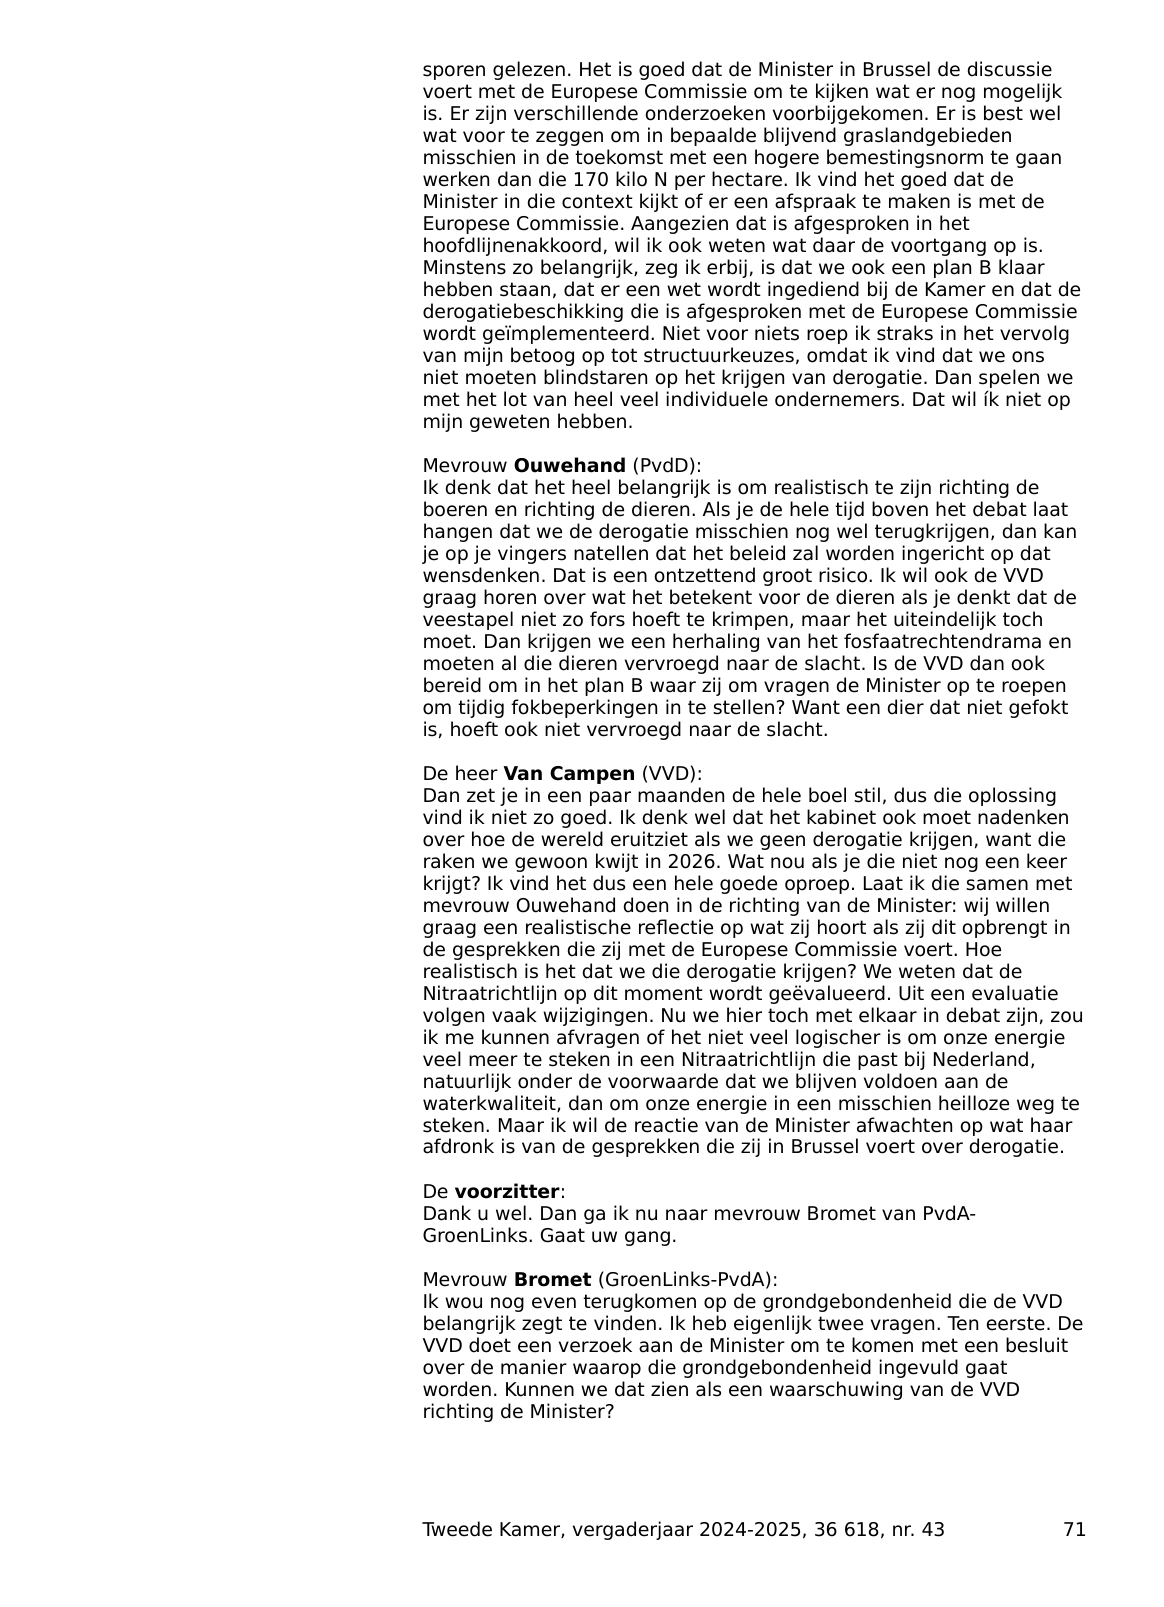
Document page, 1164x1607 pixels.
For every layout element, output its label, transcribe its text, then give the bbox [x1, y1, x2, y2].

text De voorzitter: [422, 1181, 1087, 1203]
text Mevrouw Bromet (GroenLinks-PvdA): [422, 1269, 1087, 1291]
text Ik wou nog even terugkomen op de grondgebondenheid die de VVD belangrijk zegt te vinden. Ik heb eigenlijk twee vragen. Ten eerste. De VVD doet een verzoek aan de Minister om te komen met een besluit over de manier waarop die grondgebondenheid ingevuld gaat worden. Kunnen we dat zien als een waarschuwing van de VVD richting de Minister? [422, 1291, 1087, 1423]
text De heer Van Campen (VVD): [422, 763, 1087, 785]
text Minstens zo belangrijk, zeg ik erbij, is dat we ook een plan B klaar hebben staan, dat er een wet wordt ingediend bij de Kamer en dat de derogatiebeschikking die is afgesproken met de Europese Commissie wordt geïmplementeerd. Niet voor niets roep ik straks in het vervolg van mijn betoog op tot structuurkeuzes, omdat ik vind dat we ons niet moeten blindstaren op het krijgen van derogatie. Dan spelen we met het lot van heel veel individuele ondernemers. Dat wil ík niet op mijn geweten hebben. [422, 257, 1087, 433]
text sporen gelezen. Het is goed dat de Minister in Brussel de discussie voert met de Europese Commissie om te kijken wat er nog mogelijk is. Er zijn verschillende onderzoeken voorbijgekomen. Er is best wel wat voor te zeggen om in bepaalde blijvend graslandgebieden misschien in de toekomst met een hogere bemestingsnorm te gaan werken dan die 170 kilo N per hectare. Ik vind het goed dat de Minister in die context kijkt of er een afspraak te maken is met de Europese Commissie. Aangezien dat is afgesproken in het hoofdlijnenakkoord, wil ik ook weten wat daar de voortgang op is. [422, 59, 1087, 257]
text Ik denk dat het heel belangrijk is om realistisch te zijn richting de boeren en richting de dieren. Als je de hele tijd boven het debat laat hangen dat we de derogatie misschien nog wel terugkrijgen, dan kan je op je vingers natellen dat het beleid zal worden ingericht op dat wensdenken. Dat is een ontzettend groot risico. Ik wil ook de VVD graag horen over wat het betekent voor de dieren als je denkt dat de veestapel niet zo fors hoeft te krimpen, maar het uiteindelijk toch moet. Dan krijgen we een herhaling van het fosfaatrechtendrama en moeten al die dieren vervroegd naar de slacht. Is de VVD dan ook bereid om in het plan B waar zij om vragen de Minister op te roepen om tijdig fokbeperkingen in te stellen? Want een dier dat niet gefokt is, hoeft ook niet vervroegd naar de slacht. [422, 477, 1087, 741]
text Dank u wel. Dan ga ik nu naar mevrouw Bromet van PvdA-GroenLinks. Gaat uw gang. [422, 1203, 1087, 1247]
text Dan zet je in een paar maanden de hele boel stil, dus die oplossing vind ik niet zo goed. Ik denk wel dat het kabinet ook moet nadenken over hoe de wereld eruitziet als we geen derogatie krijgen, want die raken we gewoon kwijt in 2026. Wat nou als je die niet nog een keer krijgt? Ik vind het dus een hele goede oproep. Laat ik die samen met mevrouw Ouwehand doen in de richting van de Minister: wij willen graag een realistische reflectie op wat zij hoort als zij dit opbrengt in de gesprekken die zij met de Europese Commissie voert. Hoe realistisch is het dat we die derogatie krijgen? We weten dat de Nitraatrichtlijn op dit moment wordt geëvalueerd. Uit een evaluatie volgen vaak wijzigingen. Nu we hier toch met elkaar in debat zijn, zou ik me kunnen afvragen of het niet veel logischer is om onze energie veel meer te steken in een Nitraatrichtlijn die past bij Nederland, natuurlijk onder de voorwaarde dat we blijven voldoen aan de waterkwaliteit, dan om onze energie in een misschien heilloze weg te steken. Maar ik wil de reactie van de Minister afwachten op wat haar afdronk is van de gesprekken die zij in Brussel voert over derogatie. [422, 785, 1087, 1158]
text Mevrouw Ouwehand (PvdD): [422, 455, 1087, 477]
